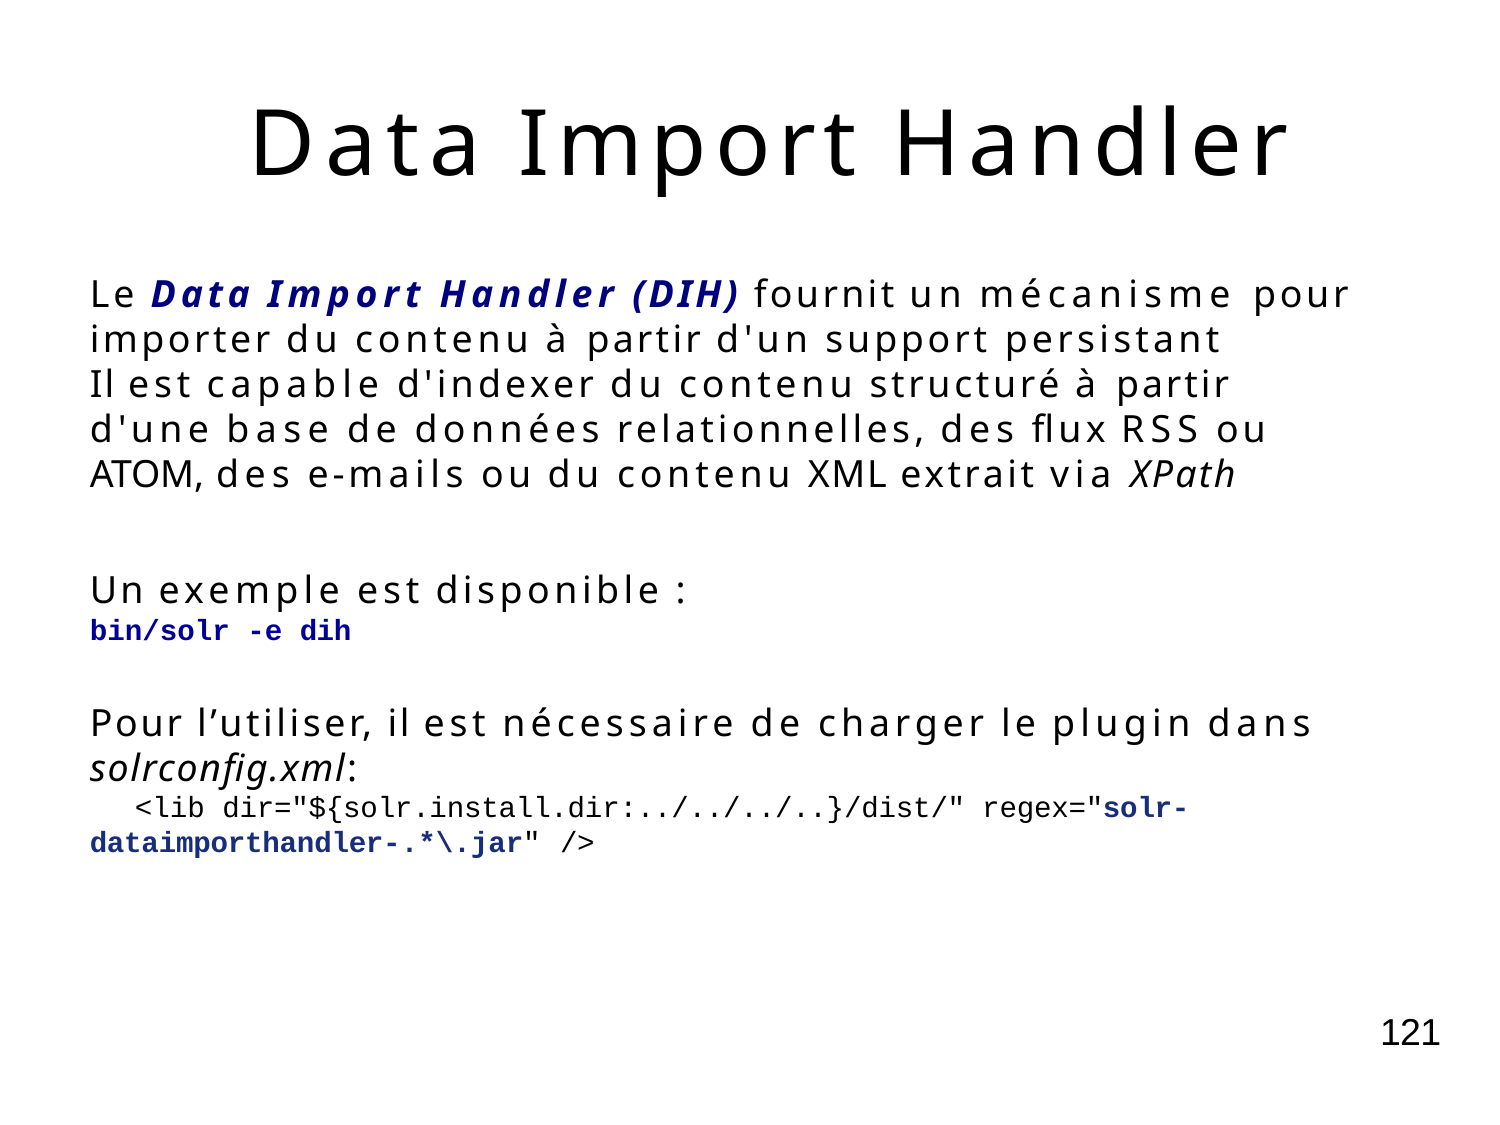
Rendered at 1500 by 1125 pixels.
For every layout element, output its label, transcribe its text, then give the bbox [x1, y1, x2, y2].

title Data Import Handler [87, 26, 1413, 272]
text_box Le Data Import Handler (DIH) fournit un mécanisme pour importer du contenu à partir d'un support persistant Il est capable d'indexer du contenu structuré à partir d'une base de données relationnelles, des flux RSS ou ATOM, des e-mails ou du contenu XML extrait via XPath Un exemple est disponible : bin/solr -e dih Pour l’utiliser, il est nécessaire de charger le plugin dans solrconfig.xml: <lib dir="${solr.install.dir:../../../..}/dist/" regex="solr-dataimporthandler-.*\.jar" /> [87, 267, 1388, 859]
slide_number 121 [1373, 1009, 1451, 1125]
